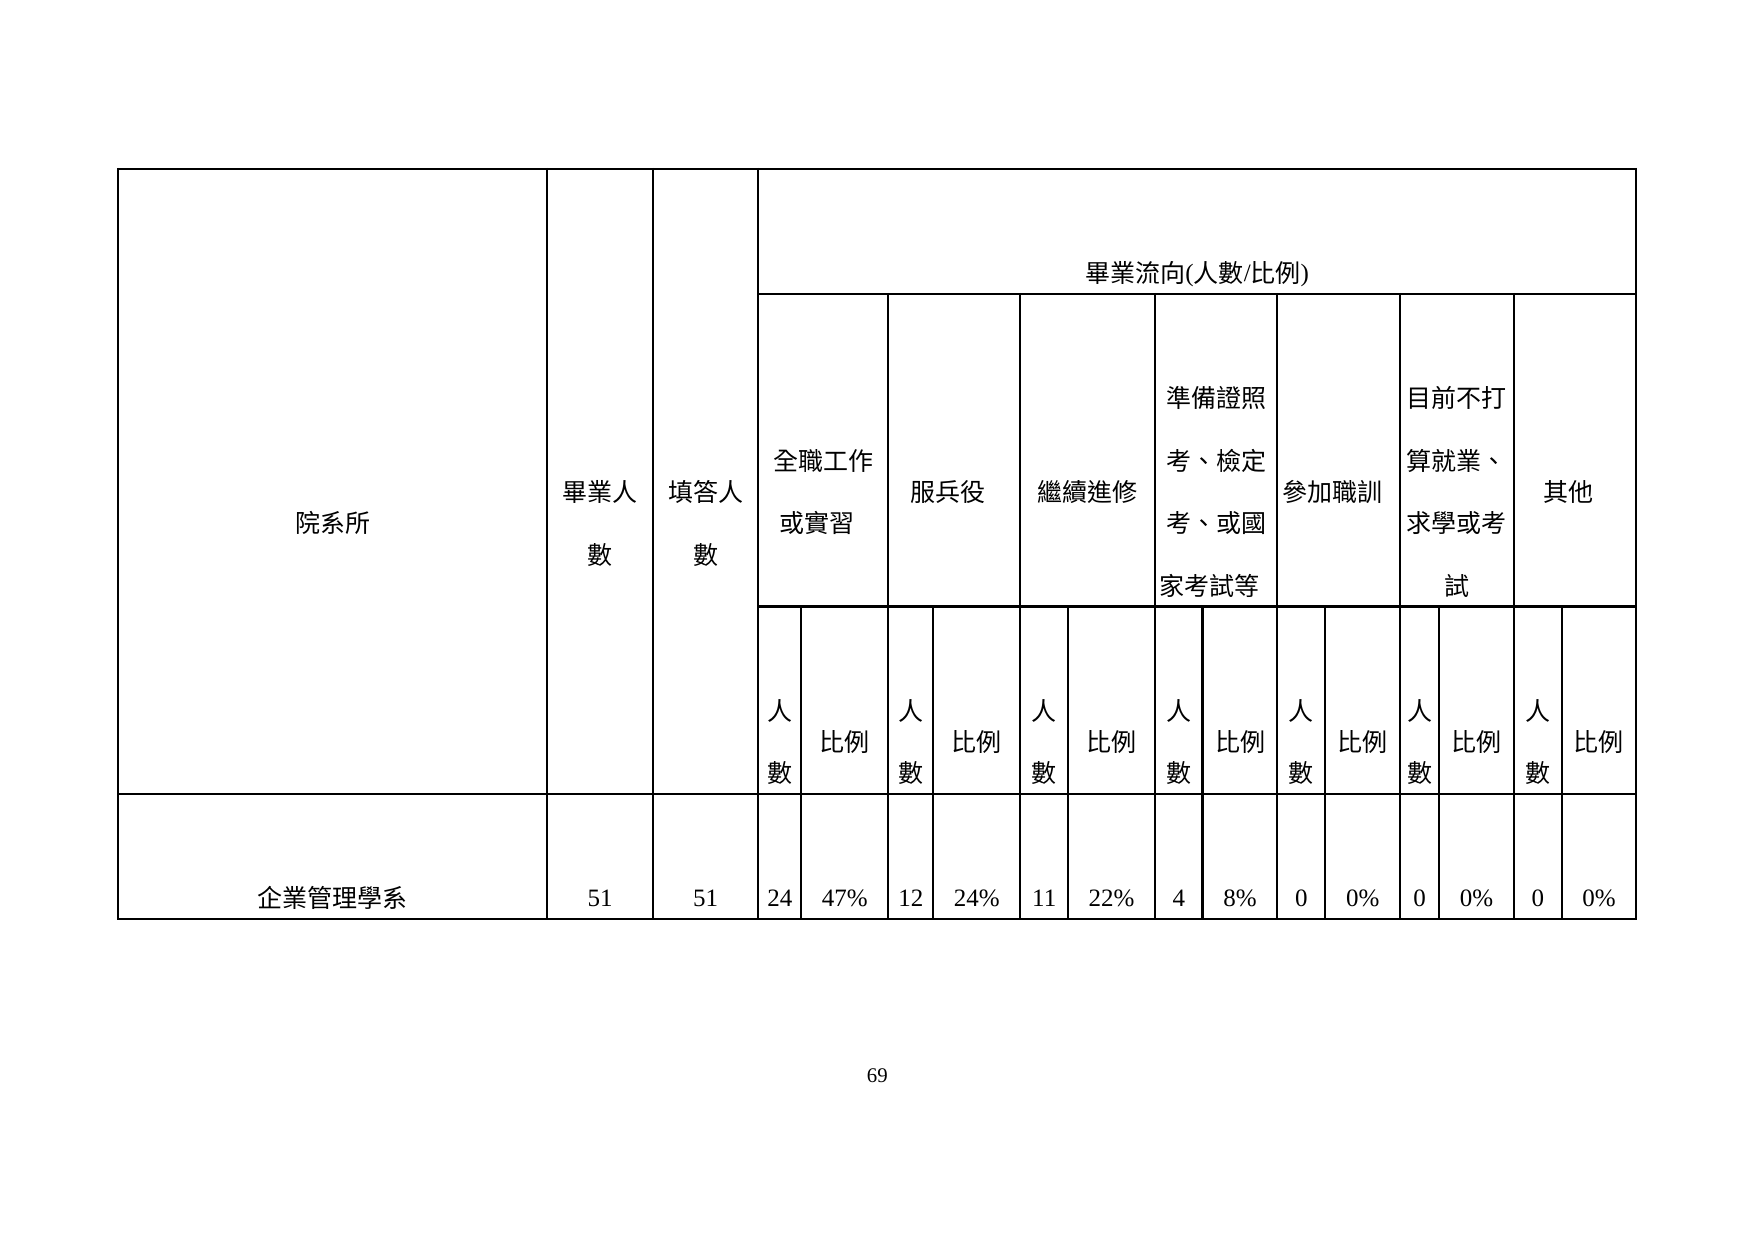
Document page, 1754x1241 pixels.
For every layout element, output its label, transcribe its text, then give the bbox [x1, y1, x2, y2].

table_cell 比例 [1204, 608, 1276, 793]
table_cell 人數 [759, 608, 800, 793]
table_cell 22% [1069, 795, 1154, 918]
table_cell 0% [1440, 795, 1513, 918]
table_cell 51 [548, 795, 652, 918]
table_header 畢業人數 [548, 170, 652, 793]
table_cell 目前不打算就業、求學或考試 [1401, 295, 1513, 605]
table_cell 51 [654, 795, 757, 918]
table_header 畢業流向(人數/比例) [759, 170, 1635, 293]
table_cell 12 [889, 795, 932, 918]
table_cell 人數 [1021, 608, 1067, 793]
table_cell 人數 [889, 608, 932, 793]
table_cell 人數 [1515, 608, 1561, 793]
table_cell 0% [1326, 795, 1399, 918]
table_cell 8% [1204, 795, 1276, 918]
table_cell 服兵役 [889, 295, 1019, 605]
table_cell 0 [1401, 795, 1438, 918]
table_cell 0% [1563, 795, 1635, 918]
table_cell 準備證照考、檢定考、或國家考試等 [1156, 295, 1276, 605]
table_cell 參加職訓 [1278, 295, 1399, 605]
table_cell 其他 [1515, 295, 1635, 605]
table_header 院系所 [119, 170, 546, 793]
table_cell 0 [1515, 795, 1561, 918]
table_cell 企業管理學系 [119, 795, 546, 918]
table_cell 24 [759, 795, 800, 918]
table_cell 比例 [934, 608, 1019, 793]
table_cell 人數 [1401, 608, 1438, 793]
table_cell 繼續進修 [1021, 295, 1154, 605]
table_header 填答人數 [654, 170, 757, 793]
table_cell 人數 [1156, 608, 1201, 793]
table_cell 人數 [1278, 608, 1324, 793]
table_cell 比例 [1563, 608, 1635, 793]
table_cell 全職工作或實習 [759, 295, 887, 605]
table_cell 比例 [1326, 608, 1399, 793]
table_cell 47% [802, 795, 887, 918]
table_cell 比例 [1440, 608, 1513, 793]
table_cell 比例 [1069, 608, 1154, 793]
table_cell 4 [1156, 795, 1201, 918]
table_cell 11 [1021, 795, 1067, 918]
table_cell 0 [1278, 795, 1324, 918]
table_cell 比例 [802, 608, 887, 793]
table_cell 24% [934, 795, 1019, 918]
